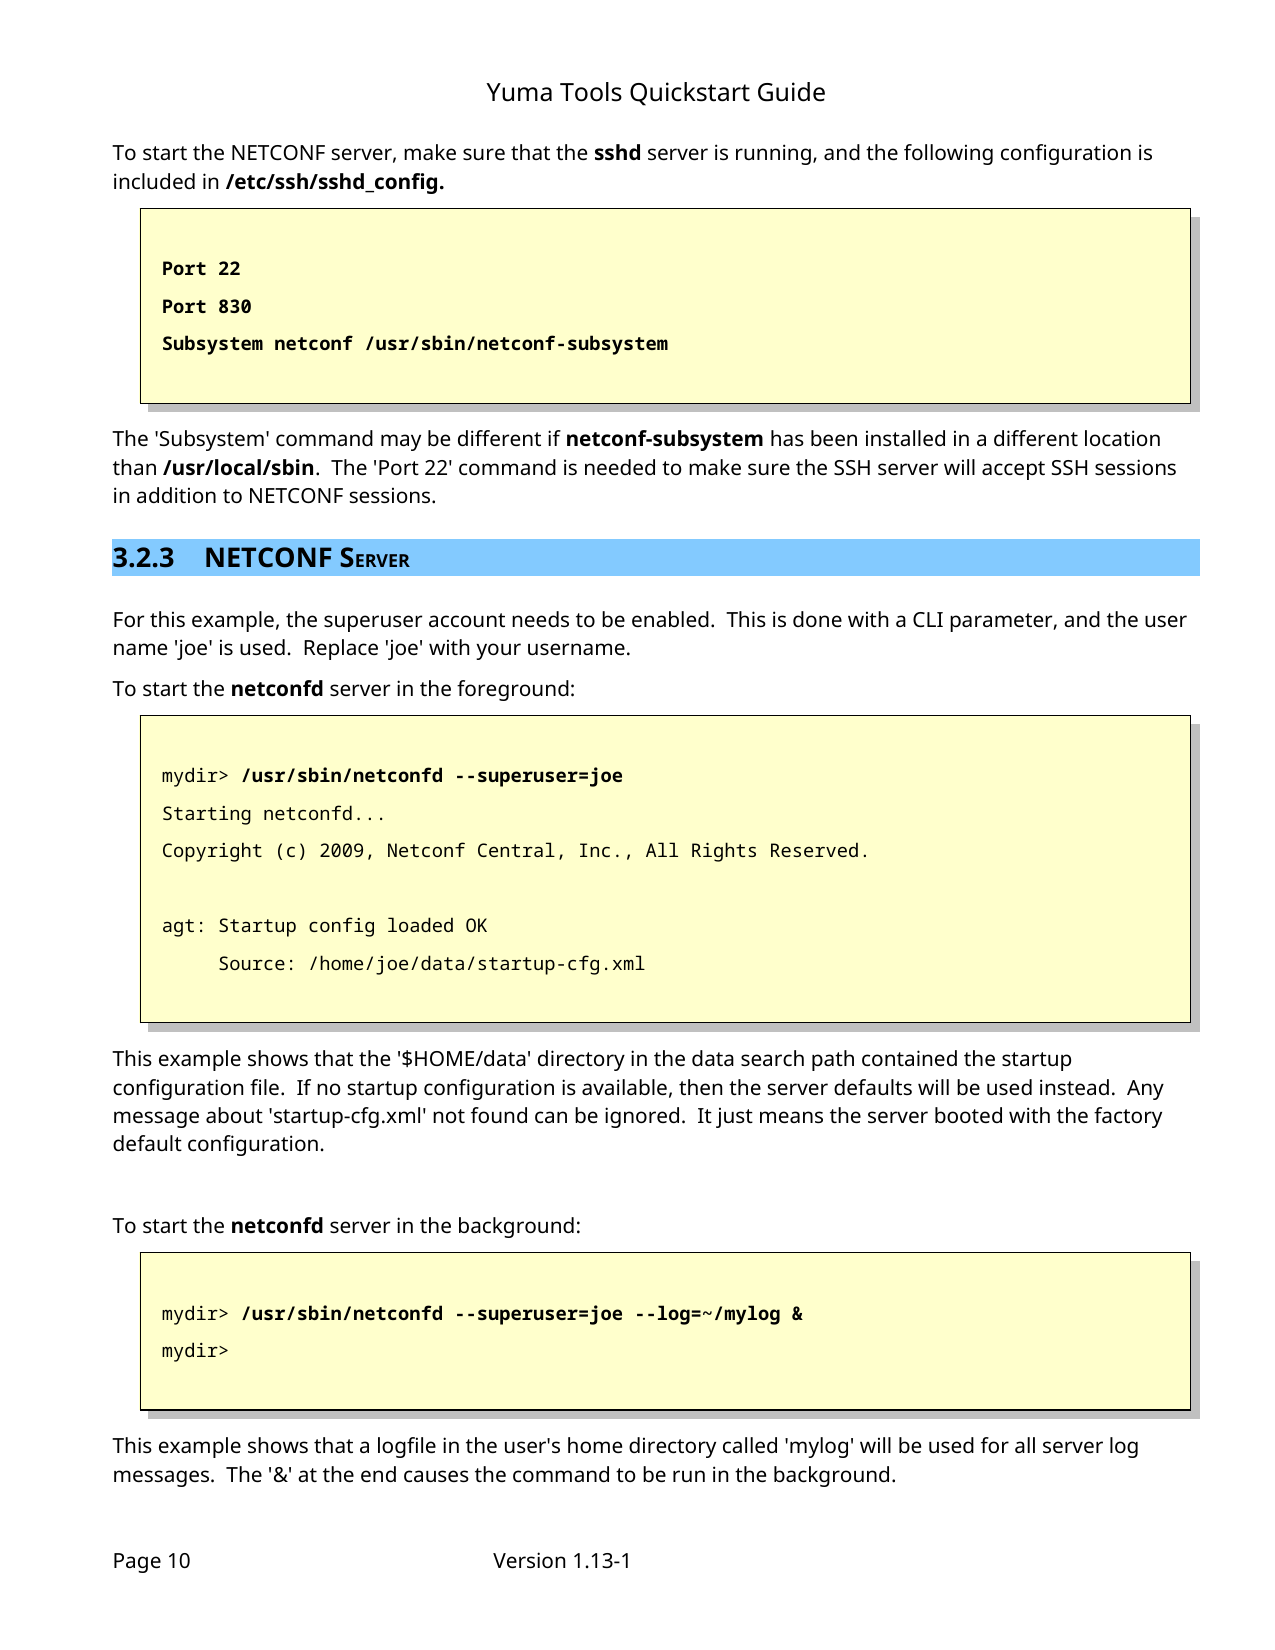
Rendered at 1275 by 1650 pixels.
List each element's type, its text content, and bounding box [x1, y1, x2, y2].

subtitle NETCONF Server [112, 539, 1200, 576]
text Port 22 [141, 245, 1190, 281]
text For this example, the superuser account needs to be enabled. This is done with a CLI parameter, and the user name 'joe' is used. Replace 'joe' with your username. [112, 605, 1200, 662]
text Source: /home/joe/data/startup-cfg.xml [141, 940, 1190, 976]
text mydir> /usr/sbin/netconfd --superuser=joe [141, 753, 1190, 788]
text mydir> [141, 1327, 1190, 1363]
text The 'Subsystem' command may be different if netconf-subsystem has been installed in a different location than /usr/local/sbin. The 'Port 22' command is needed to make sure the SSH server will accept SSH sessions in addition to NETCONF sessions. [112, 424, 1200, 510]
text To start the NETCONF server, make sure that the sshd server is running, and the following configuration is included in /etc/ssh/sshd_config. [112, 138, 1200, 195]
text agt: Startup config loaded OK [141, 903, 1190, 938]
text This example shows that the '$HOME/data' directory in the data search path contained the startup configuration file. If no startup configuration is available, then the server defaults will be used instead. Any message about 'startup-cfg.xml' not found can be ignored. It just means the server booted with the factory default configuration. [112, 1044, 1200, 1158]
text To start the netconfd server in the background: [112, 1211, 1200, 1240]
text Subsystem netconf /usr/sbin/netconf-subsystem [141, 320, 1190, 356]
text This example shows that a logfile in the user's home directory called 'mylog' will be used for all server log messages. The '&' at the end causes the command to be run in the background. [112, 1431, 1200, 1488]
text Copyright (c) 2009, Netconf Central, Inc., All Rights Reserved. [141, 828, 1190, 863]
text To start the netconfd server in the foreground: [112, 674, 1200, 703]
text mydir> /usr/sbin/netconfd --superuser=joe --log=~/mylog & [141, 1290, 1190, 1325]
text Starting netconfd... [141, 790, 1190, 826]
text Port 830 [141, 283, 1190, 318]
